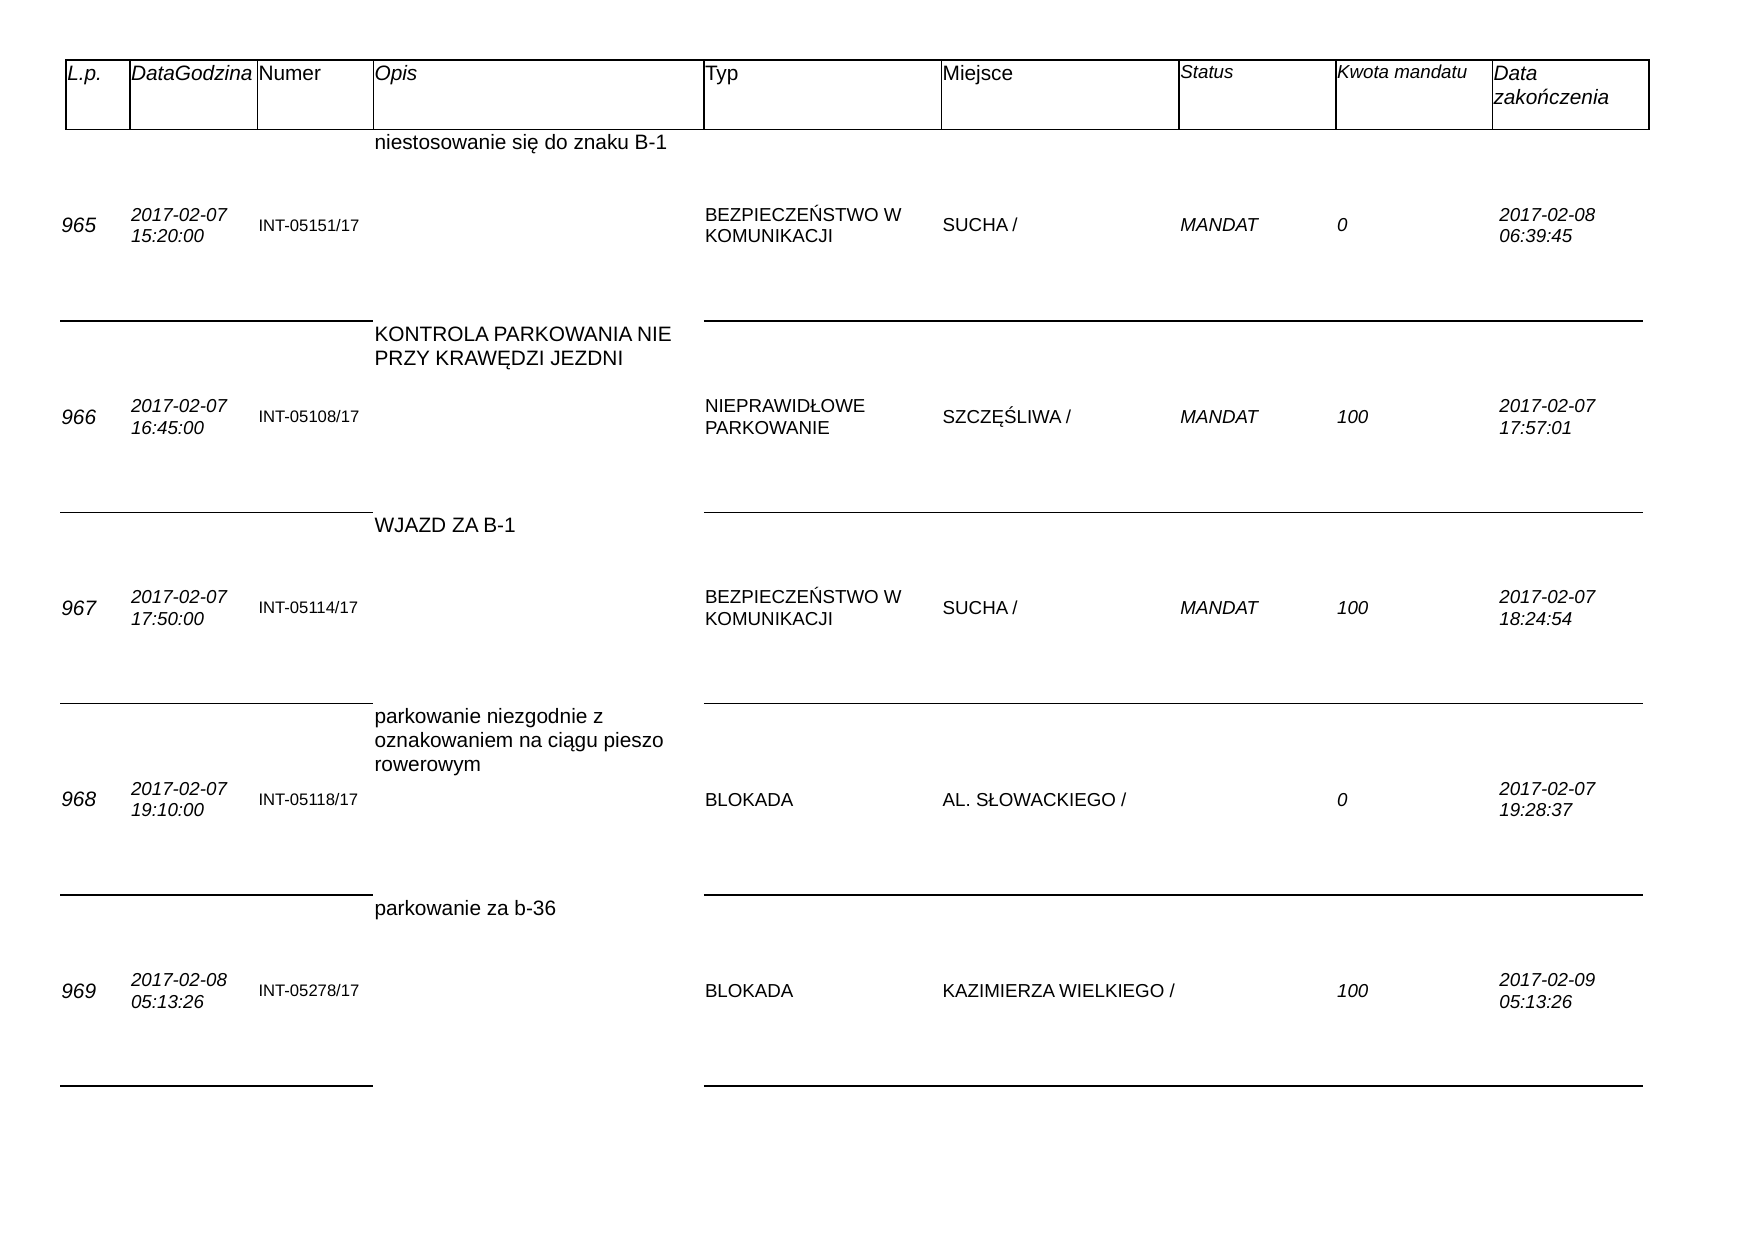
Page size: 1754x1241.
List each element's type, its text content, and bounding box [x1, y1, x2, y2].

table_cell 2017-02-07 19:28:37 [1498, 704, 1643, 894]
table_cell [1179, 896, 1336, 1085]
table_cell niestosowanie się do znaku B-1 [373, 130, 704, 320]
table_header L.p. [67, 61, 129, 129]
table_cell 100 [1336, 896, 1498, 1085]
table_cell 2017-02-08 05:13:26 [130, 896, 257, 1085]
table_cell KAZIMIERZA WIELKIEGO / [941, 896, 1179, 1085]
table_cell 2017-02-07 18:24:54 [1498, 513, 1643, 703]
table_cell INT-05114/17 [257, 513, 373, 703]
table_cell MANDAT [1179, 513, 1336, 703]
table_cell parkowanie niezgodnie z oznakowaniem na ciągu pieszo rowerowym [373, 703, 704, 894]
table_cell [1179, 704, 1336, 894]
table_cell [1643, 703, 1649, 894]
table_cell 100 [1336, 513, 1498, 703]
table_cell BEZPIECZEŃSTWO W KOMUNIKACJI [704, 513, 941, 703]
table_cell 2017-02-07 15:20:00 [130, 130, 257, 320]
table_cell BLOKADA [704, 704, 941, 894]
table_cell INT-05108/17 [257, 322, 373, 511]
table_cell [1643, 894, 1649, 1085]
table_cell AL. SŁOWACKIEGO / [941, 704, 1179, 894]
table_cell 2017-02-07 17:57:01 [1498, 322, 1643, 511]
table_cell [1643, 130, 1649, 320]
table_cell 2017-02-07 17:50:00 [130, 513, 257, 703]
table_cell 968 [60, 704, 130, 894]
table_cell 0 [1336, 704, 1498, 894]
table_header [60, 59, 65, 129]
table_cell [1643, 320, 1649, 511]
table_cell INT-05151/17 [257, 130, 373, 320]
table_cell 2017-02-09 05:13:26 [1498, 896, 1643, 1085]
table_header Typ [705, 61, 941, 129]
table_cell 969 [60, 896, 130, 1085]
table_cell BEZPIECZEŃSTWO W KOMUNIKACJI [704, 130, 941, 320]
table_cell [1643, 511, 1649, 703]
table_header Status [1180, 61, 1335, 129]
table_cell MANDAT [1179, 322, 1336, 511]
table_header Data zakończenia [1493, 61, 1648, 129]
table_cell 965 [60, 129, 130, 320]
table_cell BLOKADA [704, 896, 941, 1085]
table_header Kwota mandatu [1337, 61, 1492, 129]
table_cell 2017-02-08 06:39:45 [1498, 130, 1643, 320]
table_cell 2017-02-07 16:45:00 [130, 322, 257, 511]
table_cell SZCZĘŚLIWA / [941, 322, 1179, 511]
table_cell SUCHA / [941, 513, 1179, 703]
table_header Opis [374, 61, 703, 129]
table_cell 2017-02-07 19:10:00 [130, 704, 257, 894]
table_cell KONTROLA PARKOWANIA NIE PRZY KRAWĘDZI JEZDNI [373, 320, 704, 511]
table_header Miejsce [942, 61, 1178, 129]
table_header DataGodzina [131, 61, 257, 129]
table_cell 966 [60, 322, 130, 511]
table_cell WJAZD ZA B-1 [373, 511, 704, 703]
table_cell INT-05118/17 [257, 704, 373, 894]
table_cell INT-05278/17 [257, 896, 373, 1085]
table_cell NIEPRAWIDŁOWE PARKOWANIE [704, 322, 941, 511]
table_cell 967 [60, 513, 130, 703]
table_cell parkowanie za b-36 [373, 894, 704, 1085]
table_cell 100 [1336, 322, 1498, 511]
table_header Numer [258, 61, 373, 129]
table_cell MANDAT [1179, 130, 1336, 320]
table_cell 0 [1336, 130, 1498, 320]
table_cell SUCHA / [941, 130, 1179, 320]
